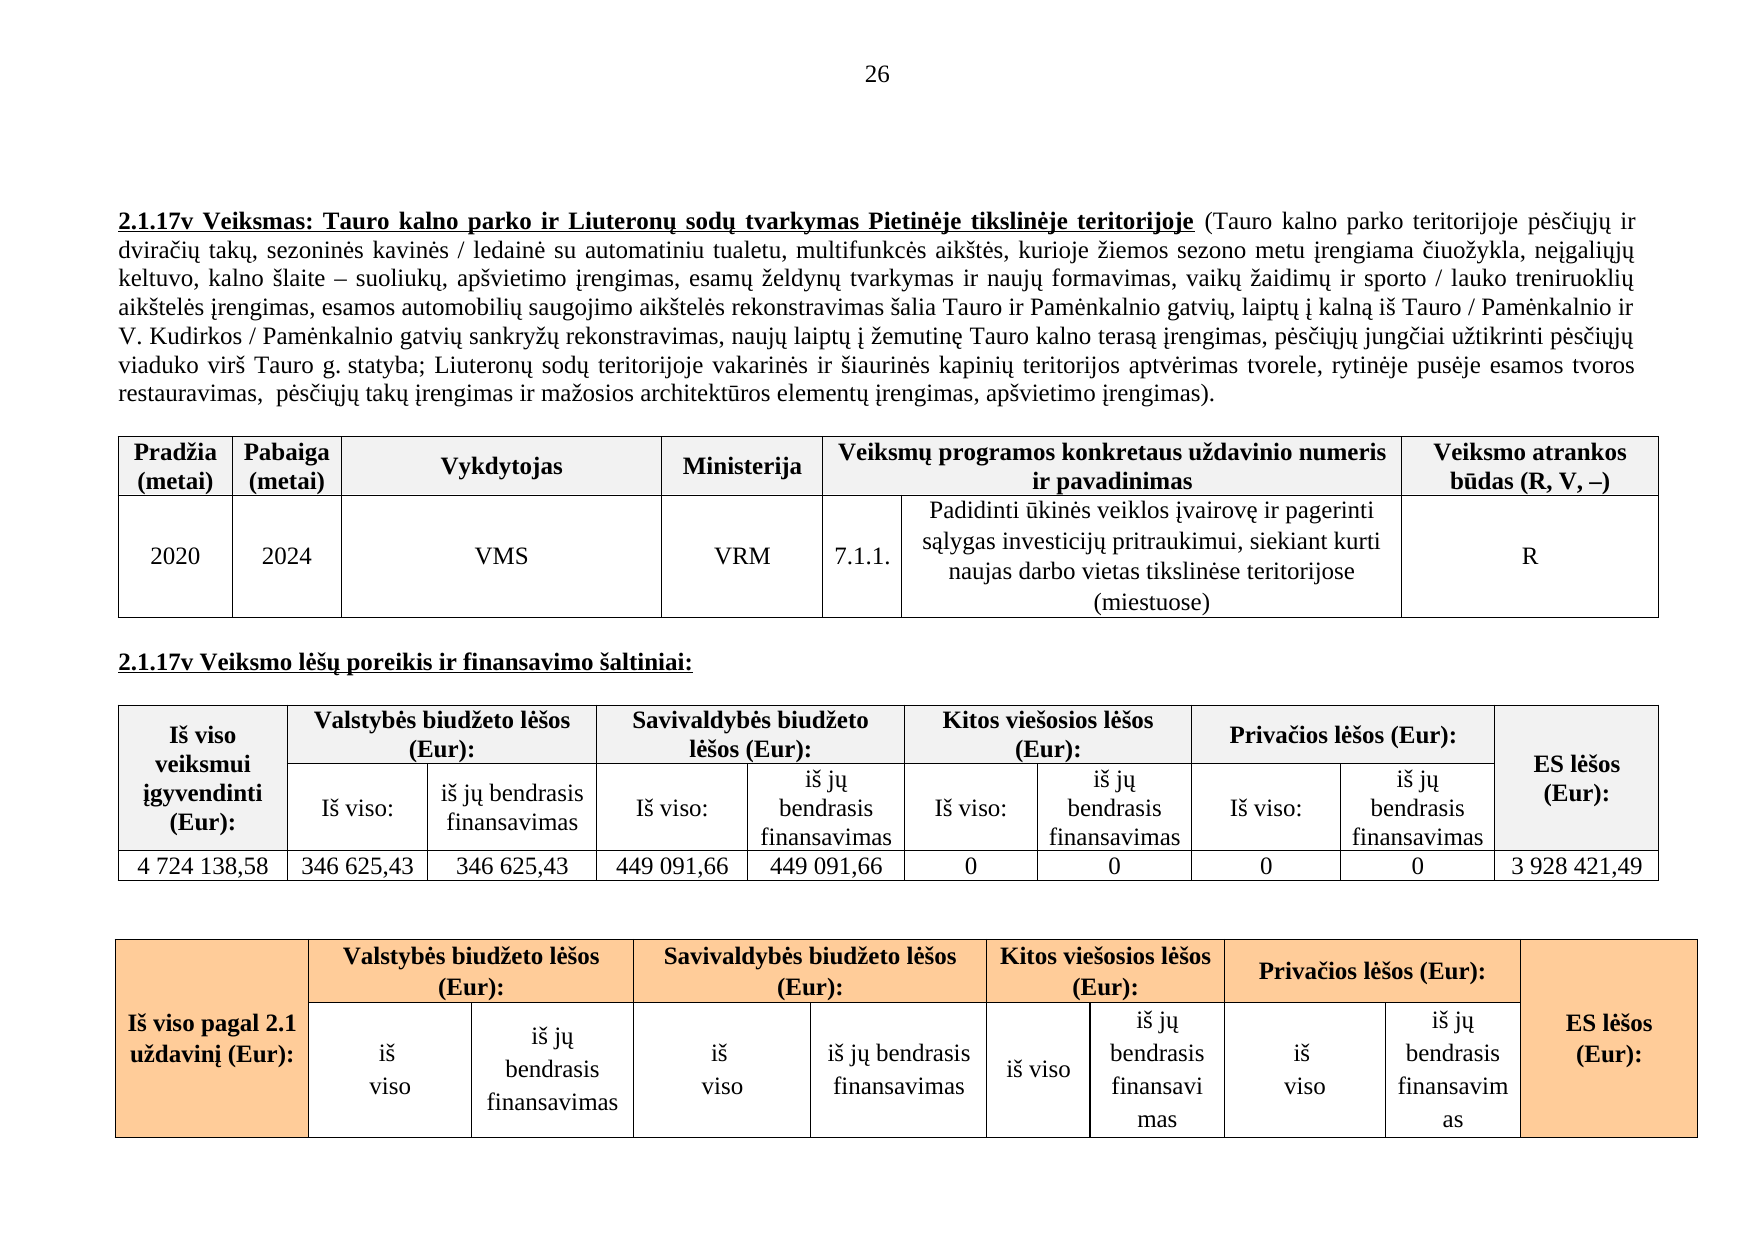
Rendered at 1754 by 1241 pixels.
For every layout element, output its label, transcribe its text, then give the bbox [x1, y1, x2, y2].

table_header Valstybės biudžeto lėšos (Eur): [309, 940, 633, 1002]
text 2.1.17v Veiksmo lėšų poreikis ir finansavimo šaltiniai: [118, 647, 1636, 676]
table_cell iš jų bendrasis finansavimas [811, 1003, 986, 1137]
table_cell Iš viso: [288, 764, 427, 850]
table_cell 3 928 421,49 [1495, 851, 1658, 880]
table_header Iš viso veiksmui įgyvendinti (Eur): [119, 706, 287, 850]
text 2.1.17v Veiksmas: Tauro kalno parko ir Liuteronų sodų tvarkymas Pietinėje tikslinėje teritorijoje (Tauro kalno parko teritorijoje pėsčiųjų ir dviračių takų, sezoninės kavinės / ledainė su automatiniu tualetu, multifunkcės aikštės, kurioje žiemos sezono metu įrengiama čiuožykla, neįgaliųjų keltuvo, kalno šlaite – suoliukų, apšvietimo įrengimas, esamų želdynų tvarkymas ir naujų formavimas, vaikų žaidimų ir sporto / lauko treniruoklių aikštelės įrengimas, esamos automobilių saugojimo aikštelės rekonstravimas šalia Tauro ir Pamėnkalnio gatvių, laiptų į kalną iš Tauro / Pamėnkalnio ir V. Kudirkos / Pamėnkalnio gatvių sankryžų rekonstravimas, naujų laiptų į žemutinę Tauro kalno terasą įrengimas, pėsčiųjų jungčiai užtikrinti pėsčiųjų viaduko virš Tauro g. statyba; Liuteronų sodų teritorijoje vakarinės ir šiaurinės kapinių teritorijos aptvėrimas tvorele, rytinėje pusėje esamos tvoros restauravimas, pėsčiųjų takų įrengimas ir mažosios architektūros elementų įrengimas, apšvietimo įrengimas). [118, 206, 1636, 407]
table_header Kitos viešosios lėšos (Eur): [987, 940, 1224, 1002]
table_header Pabaiga (metai) [233, 437, 341, 494]
table_cell VMS [342, 496, 661, 617]
table_header Privačios lėšos (Eur): [1225, 940, 1520, 1002]
table_cell 2020 [119, 496, 232, 617]
table_cell Padidinti ūkinės veiklos įvairovę ir pagerinti sąlygas investicijų pritraukimui, siekiant kurti naujas darbo vietas tikslinėse teritorijose (miestuose) [902, 496, 1401, 617]
table_cell 346 625,43 [288, 851, 427, 880]
table_header Veiksmų programos konkretaus uždavinio numeris ir pavadinimas [823, 437, 1401, 494]
table_cell Iš viso: [905, 764, 1037, 850]
table_cell iš viso [309, 1003, 471, 1137]
table_cell 346 625,43 [428, 851, 596, 880]
table_cell 0 [1341, 851, 1494, 880]
table_cell iš jų bendrasis finansavimas [472, 1003, 633, 1137]
table_header Ministerija [662, 437, 822, 494]
table_cell iš jų bendrasis finansavimas [748, 764, 904, 850]
table_cell iš viso [987, 1003, 1089, 1137]
table_cell 449 091,66 [748, 851, 904, 880]
table_cell iš jų bendrasis finansavimas [1091, 1003, 1224, 1137]
table_cell iš jų bendrasis finansavimas [1038, 764, 1191, 850]
table_cell 0 [1038, 851, 1191, 880]
table_cell R [1402, 496, 1658, 617]
table_header ES lėšos (Eur): [1495, 706, 1658, 850]
table_cell 4 724 138,58 [119, 851, 287, 880]
table_cell Iš viso: [1192, 764, 1340, 850]
table_header Valstybės biudžeto lėšos (Eur): [288, 706, 596, 763]
table_cell iš viso [1225, 1003, 1385, 1137]
table_header Privačios lėšos (Eur): [1192, 706, 1494, 763]
table_header Veiksmo atrankos būdas (R, V, –) [1402, 437, 1658, 494]
table_cell iš viso [634, 1003, 810, 1137]
table_cell iš jų bendrasis finansavimas [1341, 764, 1494, 850]
table_cell 7.1.1. [823, 496, 901, 617]
table_cell iš jų bendrasis finansavimas [428, 764, 596, 850]
table_cell Iš viso: [597, 764, 747, 850]
table_cell iš jų bendrasis finansavimas [1386, 1003, 1520, 1137]
table_header Savivaldybės biudžeto lėšos (Eur): [597, 706, 904, 763]
table_cell 2024 [233, 496, 341, 617]
table_header Savivaldybės biudžeto lėšos (Eur): [634, 940, 986, 1002]
table_cell 449 091,66 [597, 851, 747, 880]
table_cell VRM [662, 496, 822, 617]
table_cell 0 [905, 851, 1037, 880]
table_header Iš viso pagal 2.1 uždavinį (Eur): [116, 940, 308, 1137]
table_header ES lėšos (Eur): [1521, 940, 1697, 1137]
table_header Pradžia (metai) [119, 437, 232, 494]
table_header Kitos viešosios lėšos (Eur): [905, 706, 1191, 763]
table_cell 0 [1192, 851, 1340, 880]
table_header Vykdytojas [342, 437, 661, 494]
